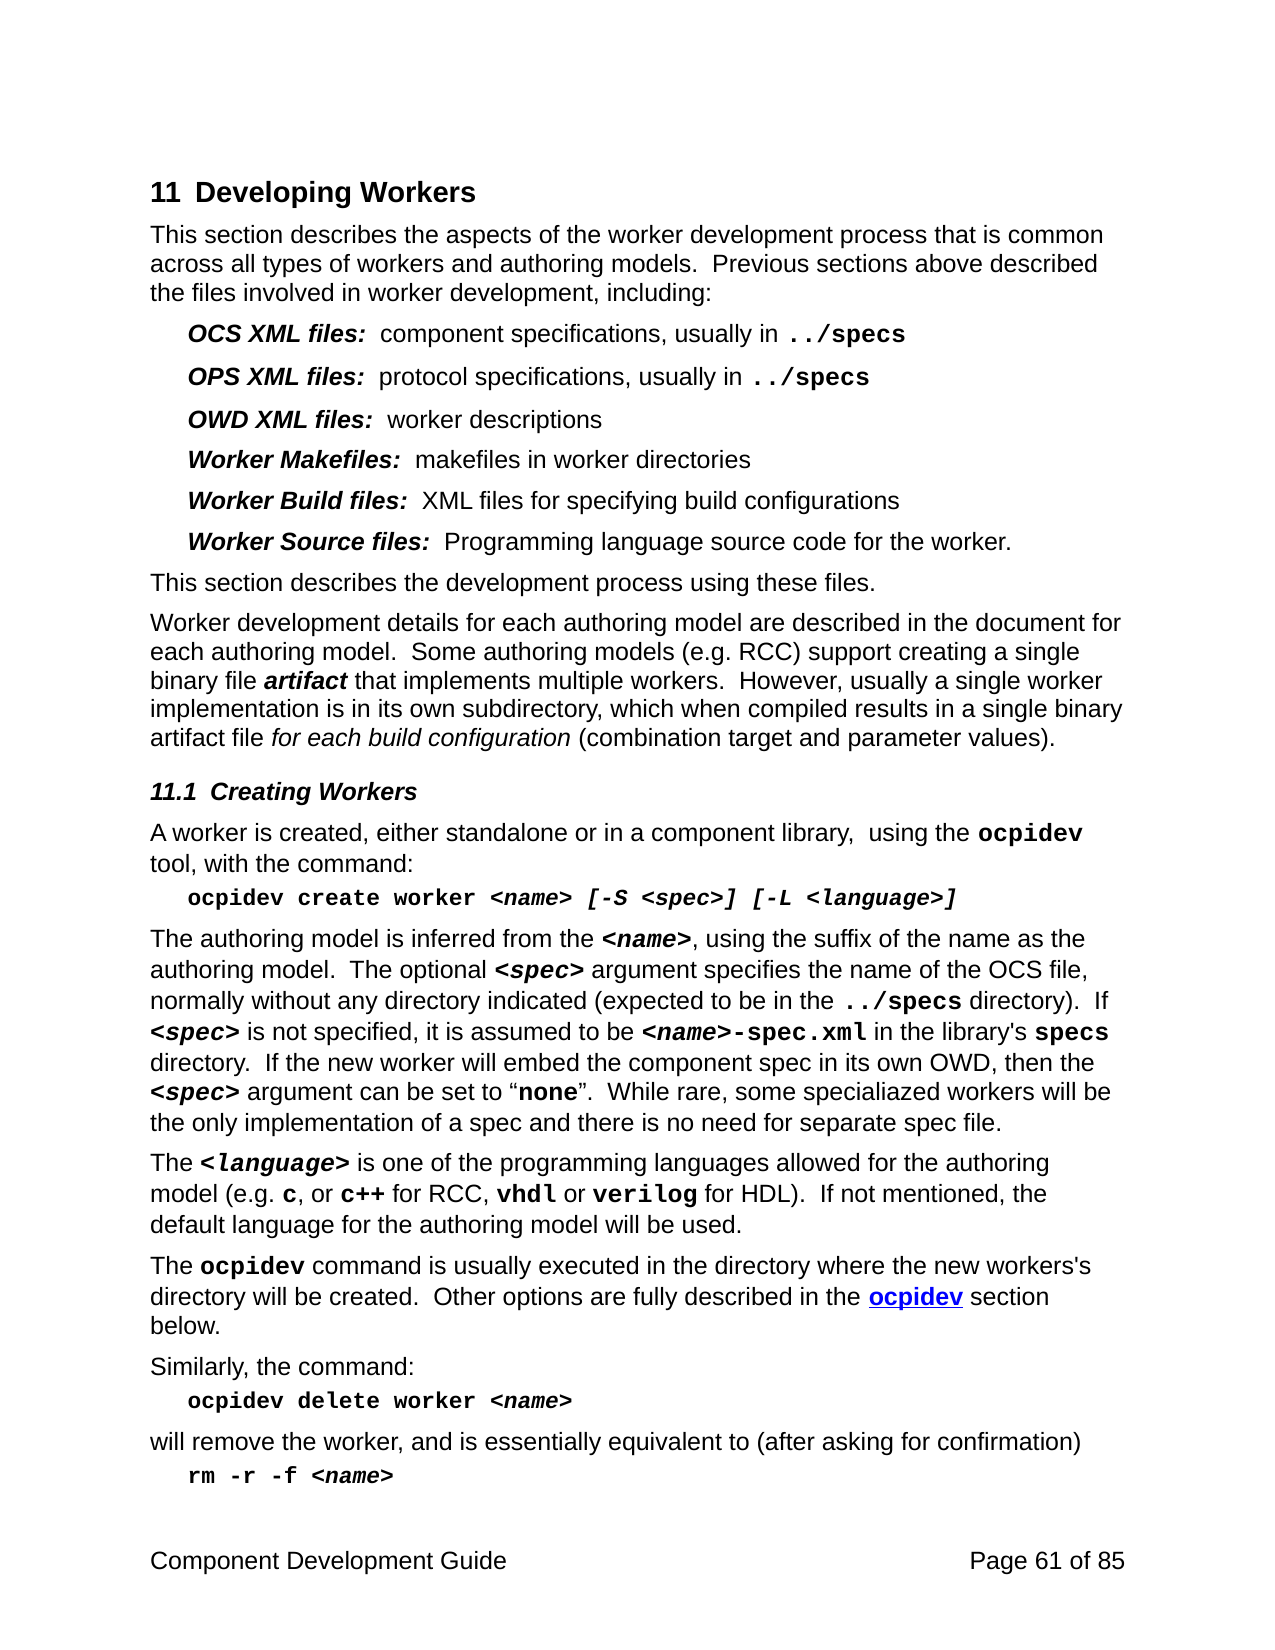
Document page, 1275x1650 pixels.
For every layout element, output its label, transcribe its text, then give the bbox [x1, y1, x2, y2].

text rm -r -f <name> [187, 1465, 1125, 1491]
text A worker is created, either standalone or in a component library, using the ocpidev tool, with the command: [150, 818, 1125, 877]
text This section describes the aspects of the worker development process that is common across all types of workers and authoring models. Previous sections above described the files involved in worker development, including: [150, 221, 1125, 307]
text Worker Build files: XML files for specifying build configurations [187, 486, 1125, 515]
subtitle Creating Workers [150, 777, 1125, 806]
text OPS XML files: protocol specifications, usually in ../specs [187, 362, 1125, 393]
text Worker Source files: Programming language source code for the worker. [187, 527, 1125, 556]
text The authoring model is inferred from the <name>, using the suffix of the name as the authoring model. The optional <spec> argument specifies the name of the OCS file, normally without any directory indicated (expected to be in the ../specs directory). If <spec> is not specified, it is assumed to be <name>-spec.xml in the library's specs directory. If the new worker will embed the component spec in its own OWD, then the <spec> argument can be set to “none”. While rare, some specialiazed workers will be the only implementation of a spec and there is no need for separate spec file. [150, 924, 1125, 1136]
text will remove the worker, and is essentially equivalent to (after asking for confirmation) [150, 1427, 1125, 1456]
text The ocpidev command is usually executed in the directory where the new workers's directory will be created. Other options are fully described in the ocpidev section below. [150, 1251, 1125, 1339]
subtitle Developing Workers [150, 175, 1125, 208]
text OCS XML files: component specifications, usually in ../specs [187, 319, 1125, 350]
text Similarly, the command: [150, 1351, 1125, 1380]
text Worker development details for each authoring model are described in the document for each authoring model. Some authoring models (e.g. RCC) support creating a single binary file artifact that implements multiple workers. However, usually a single worker implementation is in its own subdirectory, which when compiled results in a single binary artifact file for each build configuration (combination target and parameter values). [150, 608, 1125, 752]
text OWD XML files: worker descriptions [187, 404, 1125, 433]
text The <language> is one of the programming languages allowed for the authoring model (e.g. c, or c++ for RCC, vhdl or verilog for HDL). If not mentioned, the default language for the authoring model will be used. [150, 1148, 1125, 1239]
text This section describes the development process using these files. [150, 567, 1125, 596]
text Worker Makefiles: makefiles in worker directories [187, 445, 1125, 474]
text ocpidev create worker <name> [-S <spec>] [-L <language>] [187, 886, 1125, 912]
text ocpidev delete worker <name> [187, 1389, 1125, 1415]
